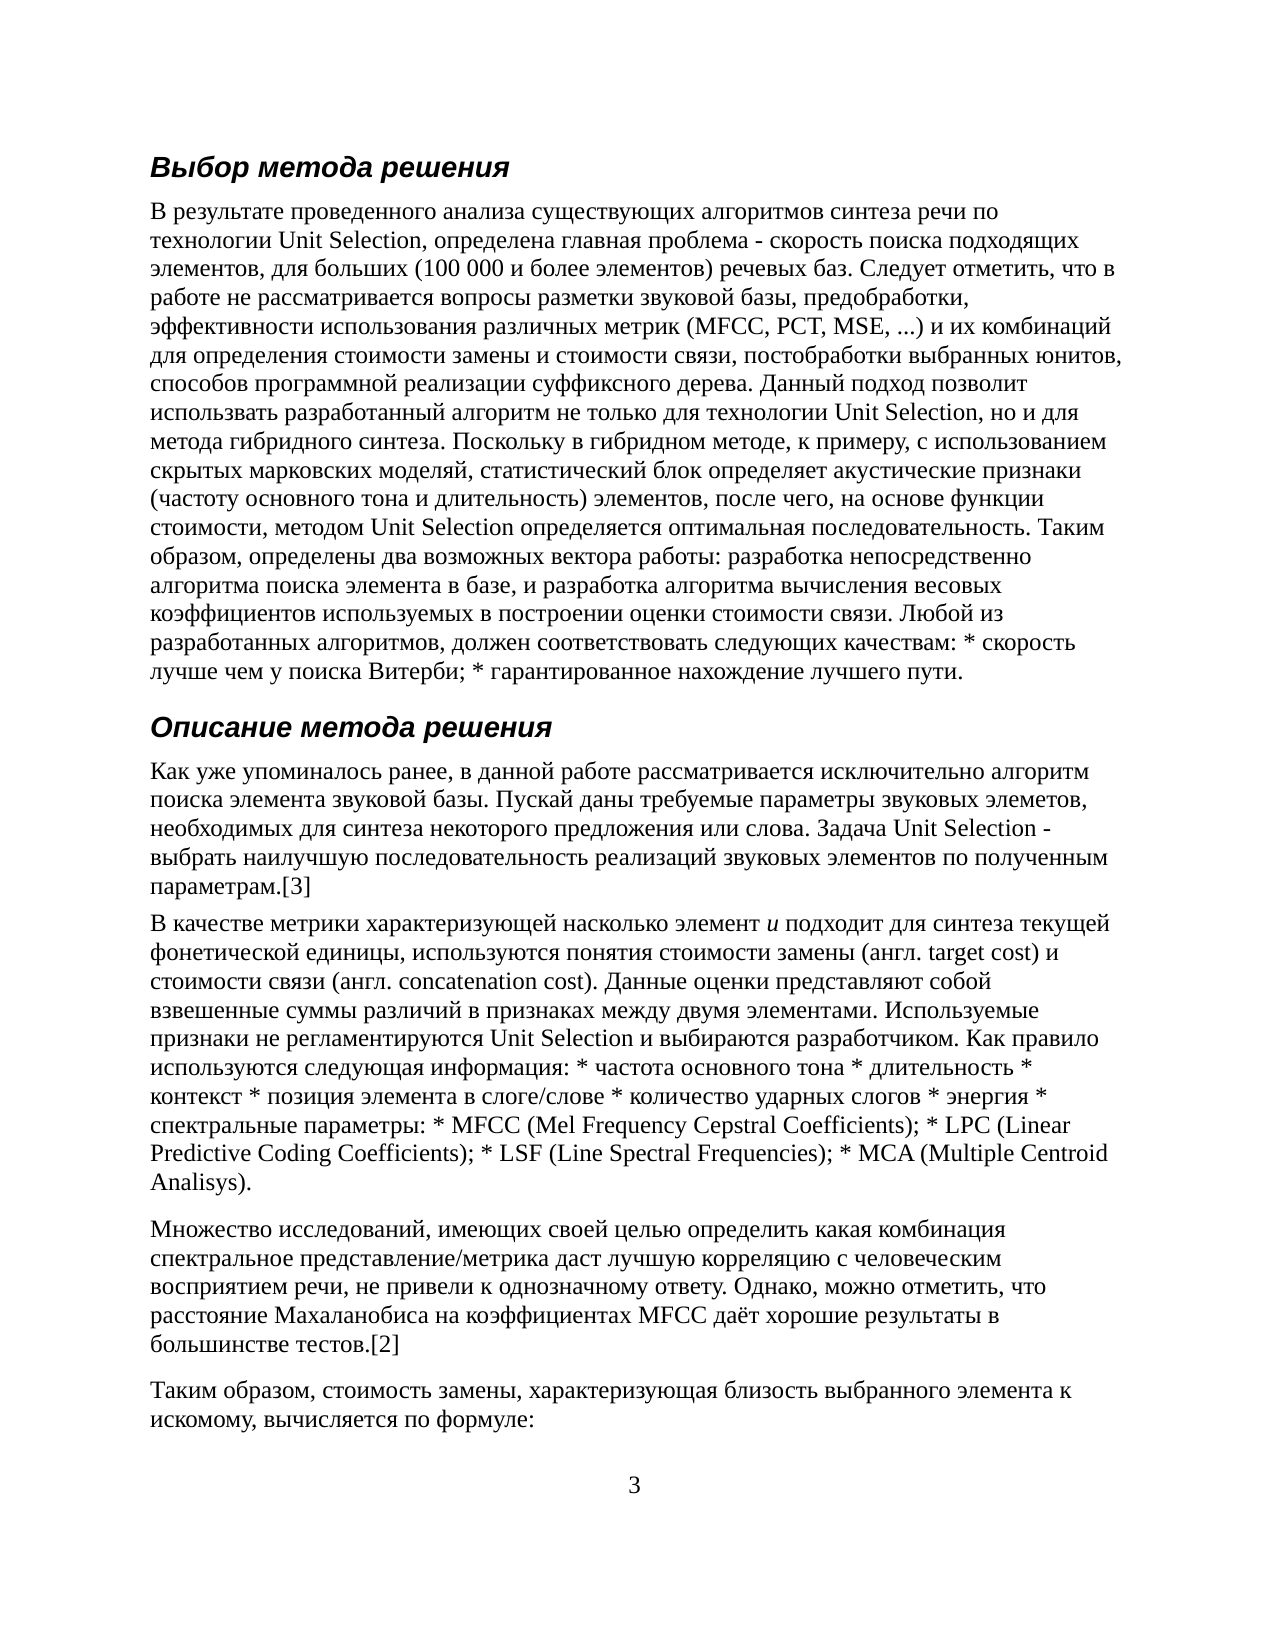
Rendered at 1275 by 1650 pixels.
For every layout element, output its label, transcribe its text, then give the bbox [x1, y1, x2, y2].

subtitle Выбор метода решения [150, 150, 1125, 183]
text В качестве метрики характеризующей насколько элемент u подходит для синтеза текущей фонетической единицы, используются понятия стоимости замены (англ. target cost) и стоимости связи (англ. concatenation cost). Данные оценки представляют собой взвешенные суммы различий в признаках между двумя элементами. Используемые признаки не регламентируются Unit Selection и выбираются разработчиком. Как правило используются следующая информация: * частота основного тона * длительность * контекст * позиция элемента в слоге/слове * количество ударных слогов * энергия * спектральные параметры: * MFCC (Mel Frequency Cepstral Coefficients); * LPC (Linear Predictive Coding Coefficients); * LSF (Line Spectral Frequencies); * MCA (Multiple Centroid Analisys). [150, 908, 1125, 1196]
text Множество исследований, имеющих своей целью определить какая комбинация спектральное представление/метрика даст лучшую корреляцию с человеческим восприятием речи, не привели к однозначному ответу. Однако, можно отметить, что расстояние Махаланобиса на коэффициентах MFCC даёт хорошие результаты в большинстве тестов.[2] [150, 1214, 1125, 1358]
text Как уже упоминалось ранее, в данной работе рассматривается исключительно алгоритм поиска элемента звуковой базы. Пускай даны требуемые параметры звуковых элеметов, необходимых для синтеза некоторого предложения или слова. Задача Unit Selection - выбрать наилучшую последовательность реализаций звуковых элементов по полученным параметрам.[3] [150, 756, 1125, 899]
subtitle Описание метода решения [150, 710, 1125, 743]
text Таким образом, стоимость замены, характеризующая близость выбранного элемента к искомому, вычисляется по формуле: [150, 1376, 1125, 1433]
text В результате проведенного анализа существующих алгоритмов синтеза речи по технологии Unit Selection, определена главная проблема - скорость поиска подходящих элементов, для больших (100 000 и более элементов) речевых баз. Следует отметить, что в работе не рассматривается вопросы разметки звуковой базы, предобработки, эффективности использования различных метрик (MFCC, PCT, MSE, ...) и их комбинаций для определения стоимости замены и стоимости связи, постобработки выбранных юнитов, способов программной реализации суффиксного дерева. Данный подход позволит использвать разработанный алгоритм не только для технологии Unit Selection, но и для метода гибридного синтеза. Поскольку в гибридном методе, к примеру, с использованием скрытых марковских моделяй, статистический блок определяет акустические признаки (частоту основного тона и длительность) элементов, после чего, на основе функции стоимости, методом Unit Selection определяется оптимальная последовательность. Таким образом, определены два возможных вектора работы: разработка непосредственно алгоритма поиска элемента в базе, и разработка алгоритма вычисления весовых коэффициентов используемых в построении оценки стоимости связи. Любой из разработанных алгоритмов, должен соответствовать следующих качествам: * скорость лучше чем у поиска Витерби; * гарантированное нахождение лучшего пути. [150, 196, 1125, 685]
